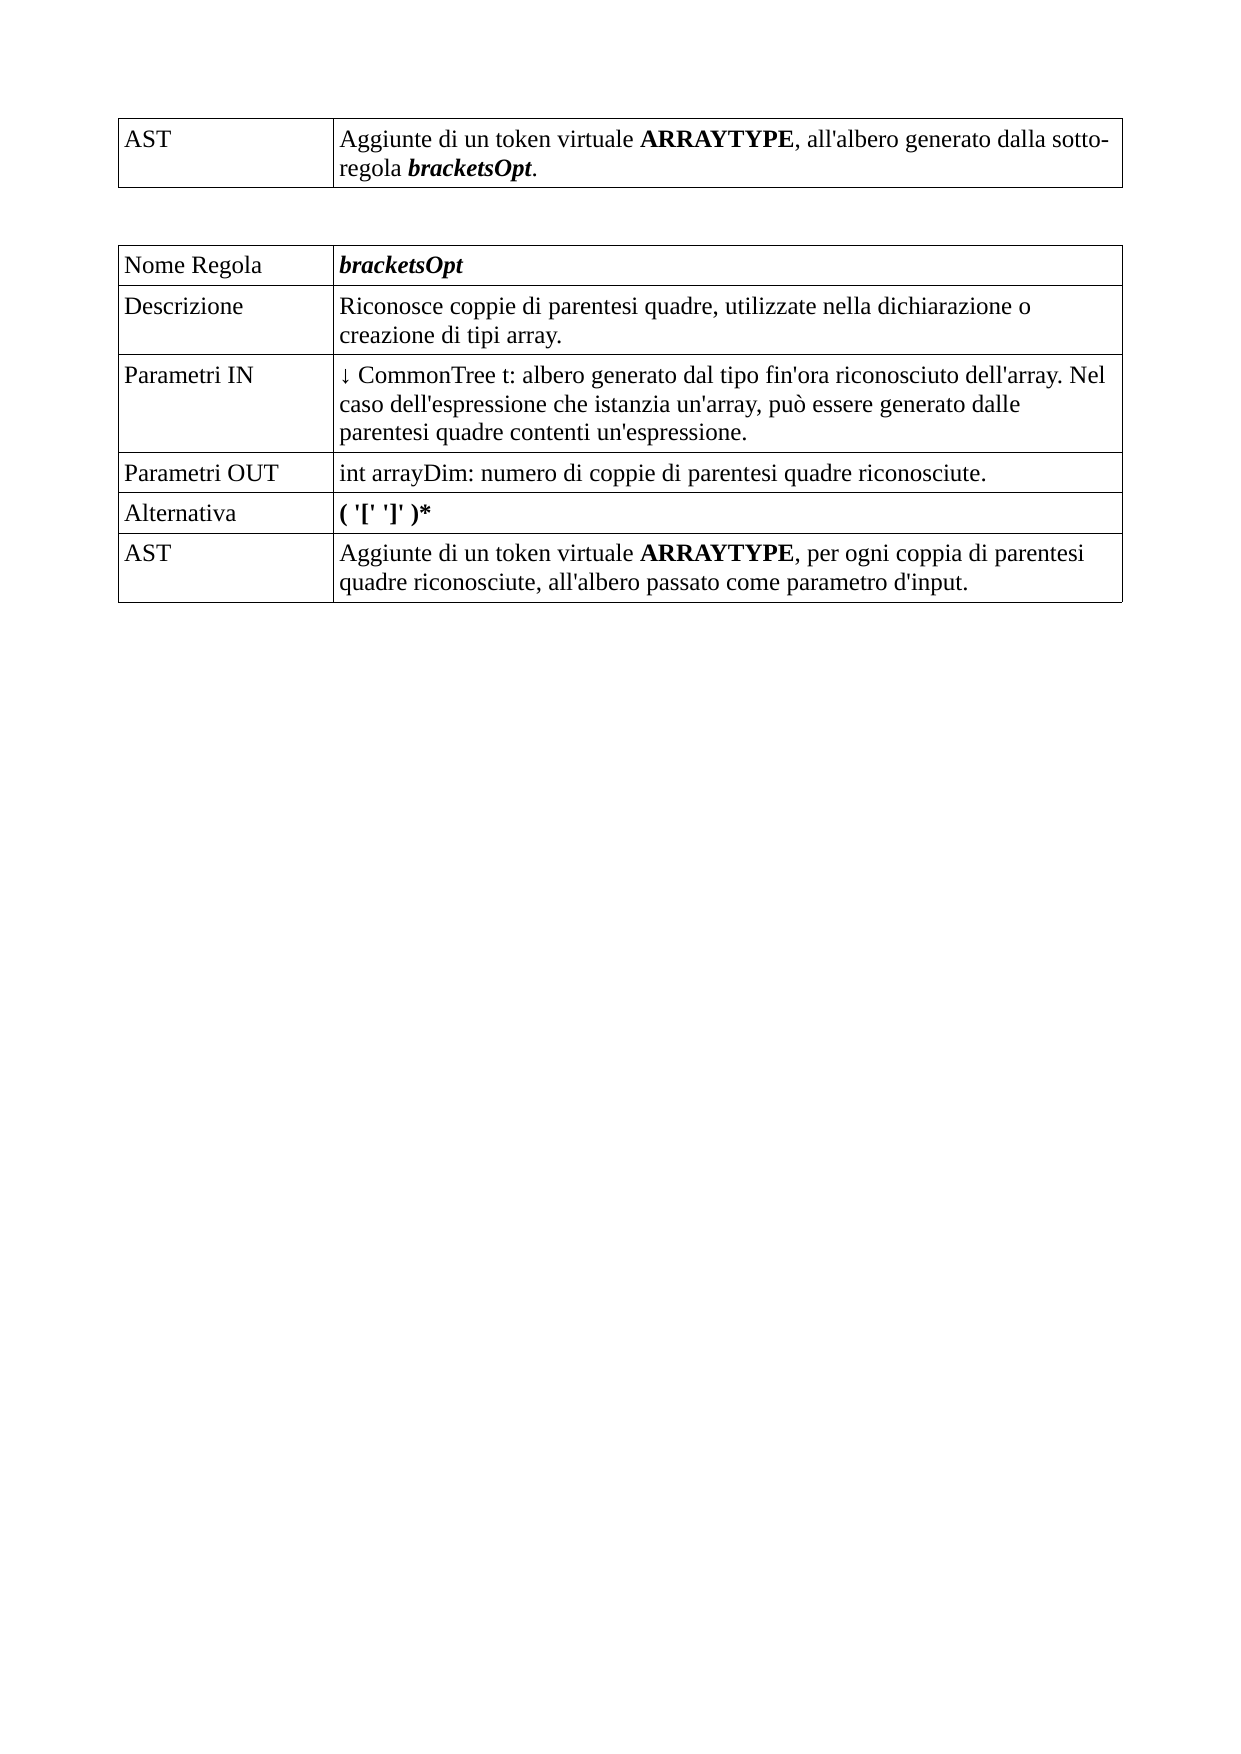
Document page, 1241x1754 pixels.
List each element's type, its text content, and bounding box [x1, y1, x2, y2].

table_cell Riconosce coppie di parentesi quadre, utilizzate nella dichiarazione o creazione di tipi array. [334, 286, 1122, 354]
table_cell AST [119, 119, 333, 187]
table_header Nome Regola [119, 246, 333, 285]
table_cell Parametri IN [119, 355, 333, 452]
table_header bracketsOpt [334, 246, 1122, 285]
table_cell ( '[' ']' )* [334, 493, 1122, 533]
table_cell int arrayDim: numero di coppie di parentesi quadre riconosciute. [334, 453, 1122, 492]
table_cell ↓ CommonTree t: albero generato dal tipo fin'ora riconosciuto dell'array. Nel caso dell'espressione che istanzia un'array, può essere generato dalle parentesi quadre contenti un'espressione. [334, 355, 1122, 452]
table_cell Alternativa [119, 493, 333, 533]
table_cell Descrizione [119, 286, 333, 354]
table_cell Aggiunte di un token virtuale ARRAYTYPE, all'albero generato dalla sotto-regola bracketsOpt. [334, 119, 1122, 187]
table_cell AST [119, 534, 333, 602]
table_cell Parametri OUT [119, 453, 333, 492]
table_cell Aggiunte di un token virtuale ARRAYTYPE, per ogni coppia di parentesi quadre riconosciute, all'albero passato come parametro d'input. [334, 534, 1122, 602]
